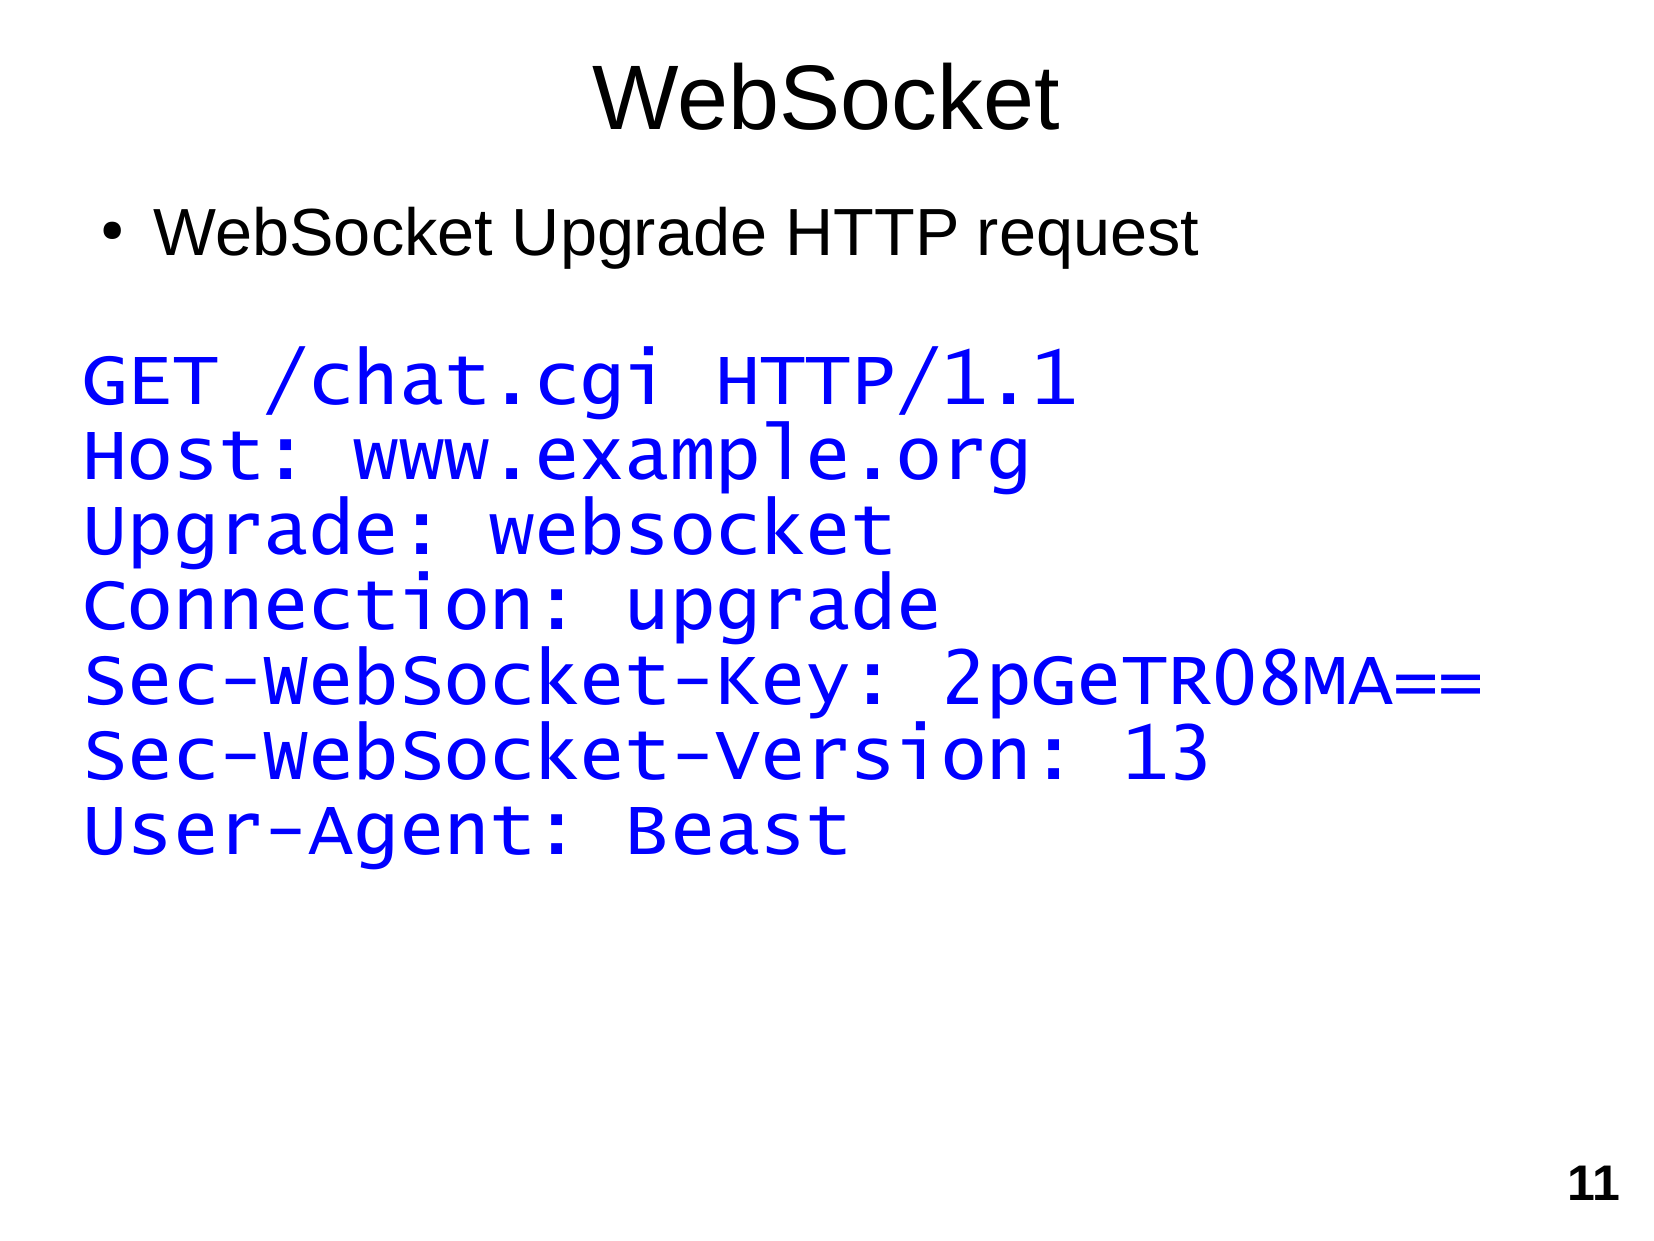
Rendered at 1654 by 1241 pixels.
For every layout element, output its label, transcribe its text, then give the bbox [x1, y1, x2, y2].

title WebSocket [82, 15, 1571, 181]
list GET /chat.cgi HTTP/1.1 Host: www.example.org Upgrade: websocket Connection: upgrade Sec-WebSocket-Key: 2pGeTR08MA== Sec-WebSocket-Version: 13 User-Agent: Beast [82, 271, 1571, 1156]
list WebSocket Upgrade HTTP request [82, 195, 1571, 271]
